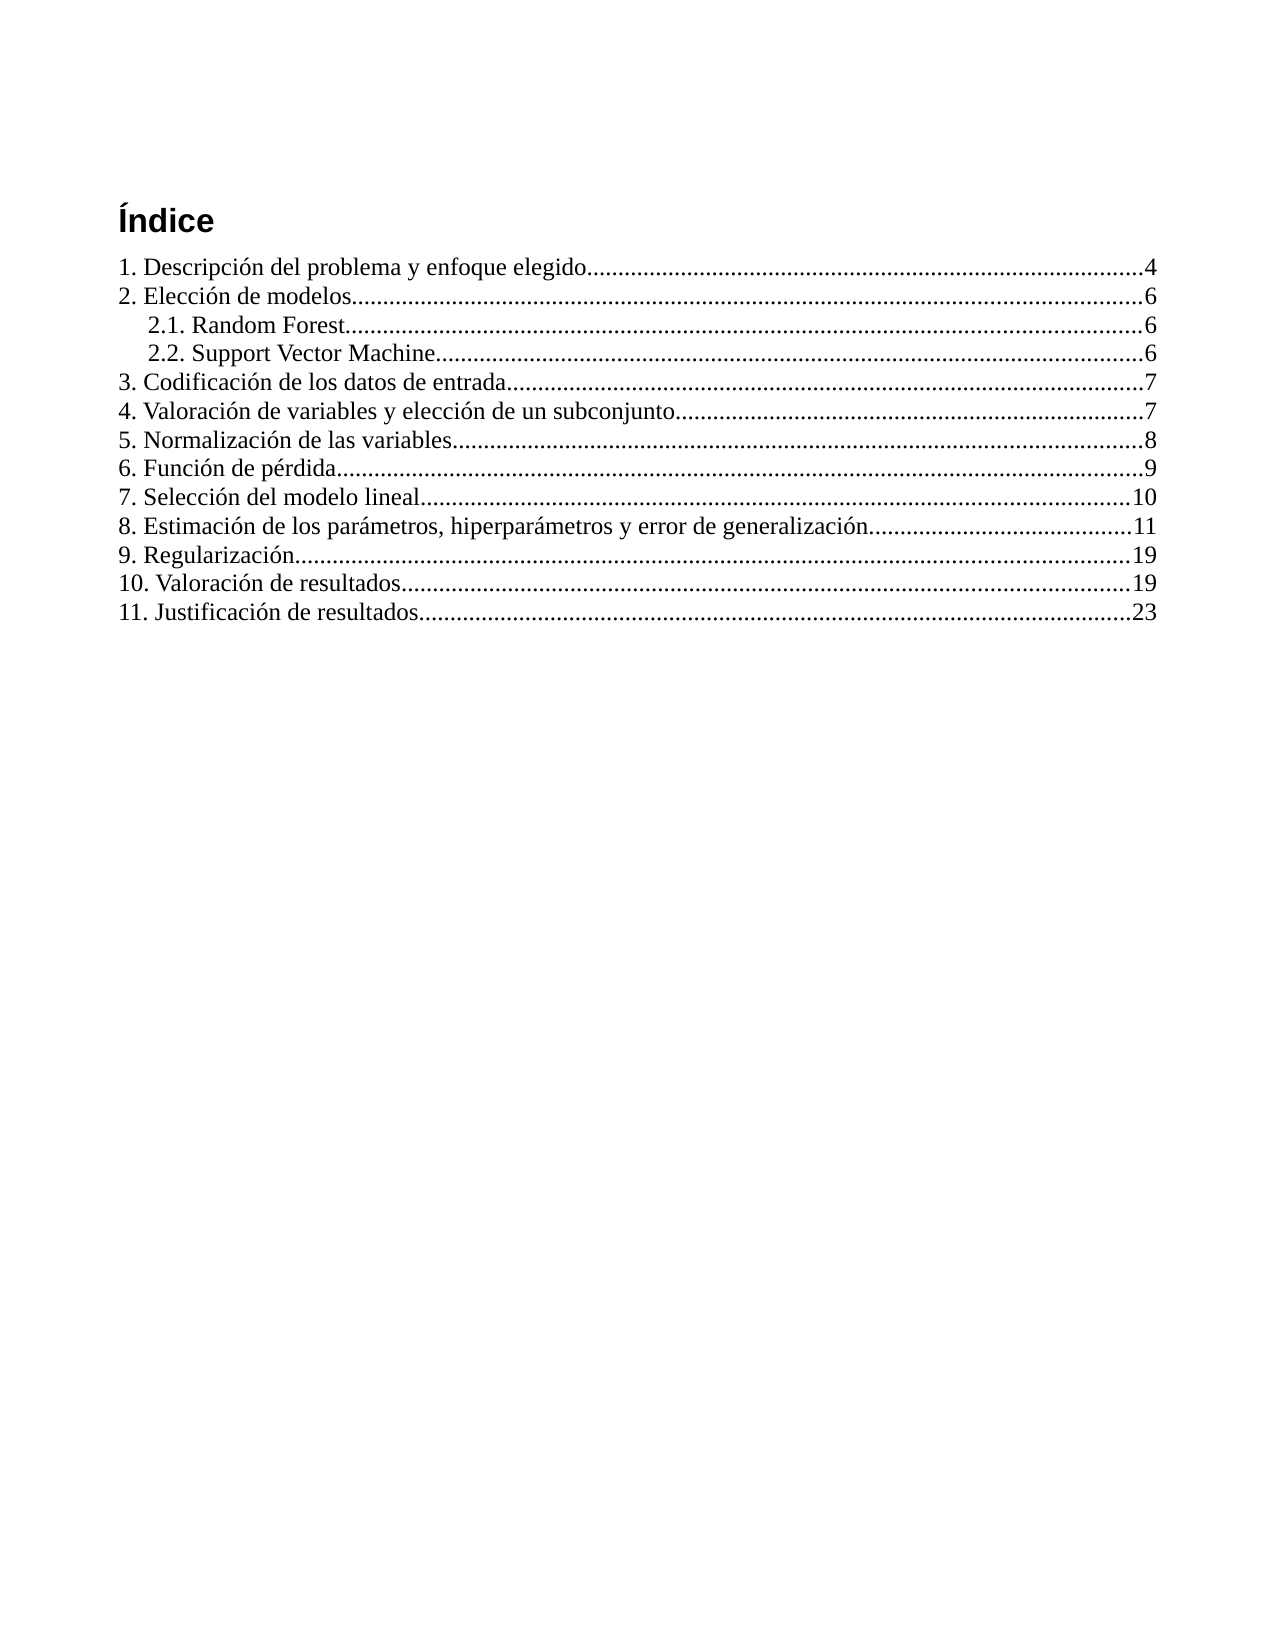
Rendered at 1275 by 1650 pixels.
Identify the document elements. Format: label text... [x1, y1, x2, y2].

text 11. Justificación de resultados 23 [118, 597, 1157, 626]
subtitle Índice [118, 201, 1157, 240]
text 2.2. Support Vector Machine 6 [148, 338, 1157, 367]
text 4. Valoración de variables y elección de un subconjunto 7 [118, 396, 1157, 425]
text 8. Estimación de los parámetros, hiperparámetros y error de generalización. 11 [118, 511, 1157, 540]
text 2.1. Random Forest 6 [148, 310, 1157, 338]
text 10. Valoración de resultados 19 [118, 568, 1157, 597]
text 3. Codificación de los datos de entrada 7 [118, 367, 1157, 396]
text 6. Función de pérdida 9 [118, 453, 1157, 482]
text 9. Regularización 19 [118, 540, 1157, 568]
text 5. Normalización de las variables 8 [118, 425, 1157, 453]
text 7. Selección del modelo lineal 10 [118, 482, 1157, 511]
text 1. Descripción del problema y enfoque elegido 4 [118, 252, 1157, 281]
text 2. Elección de modelos 6 [118, 281, 1157, 310]
